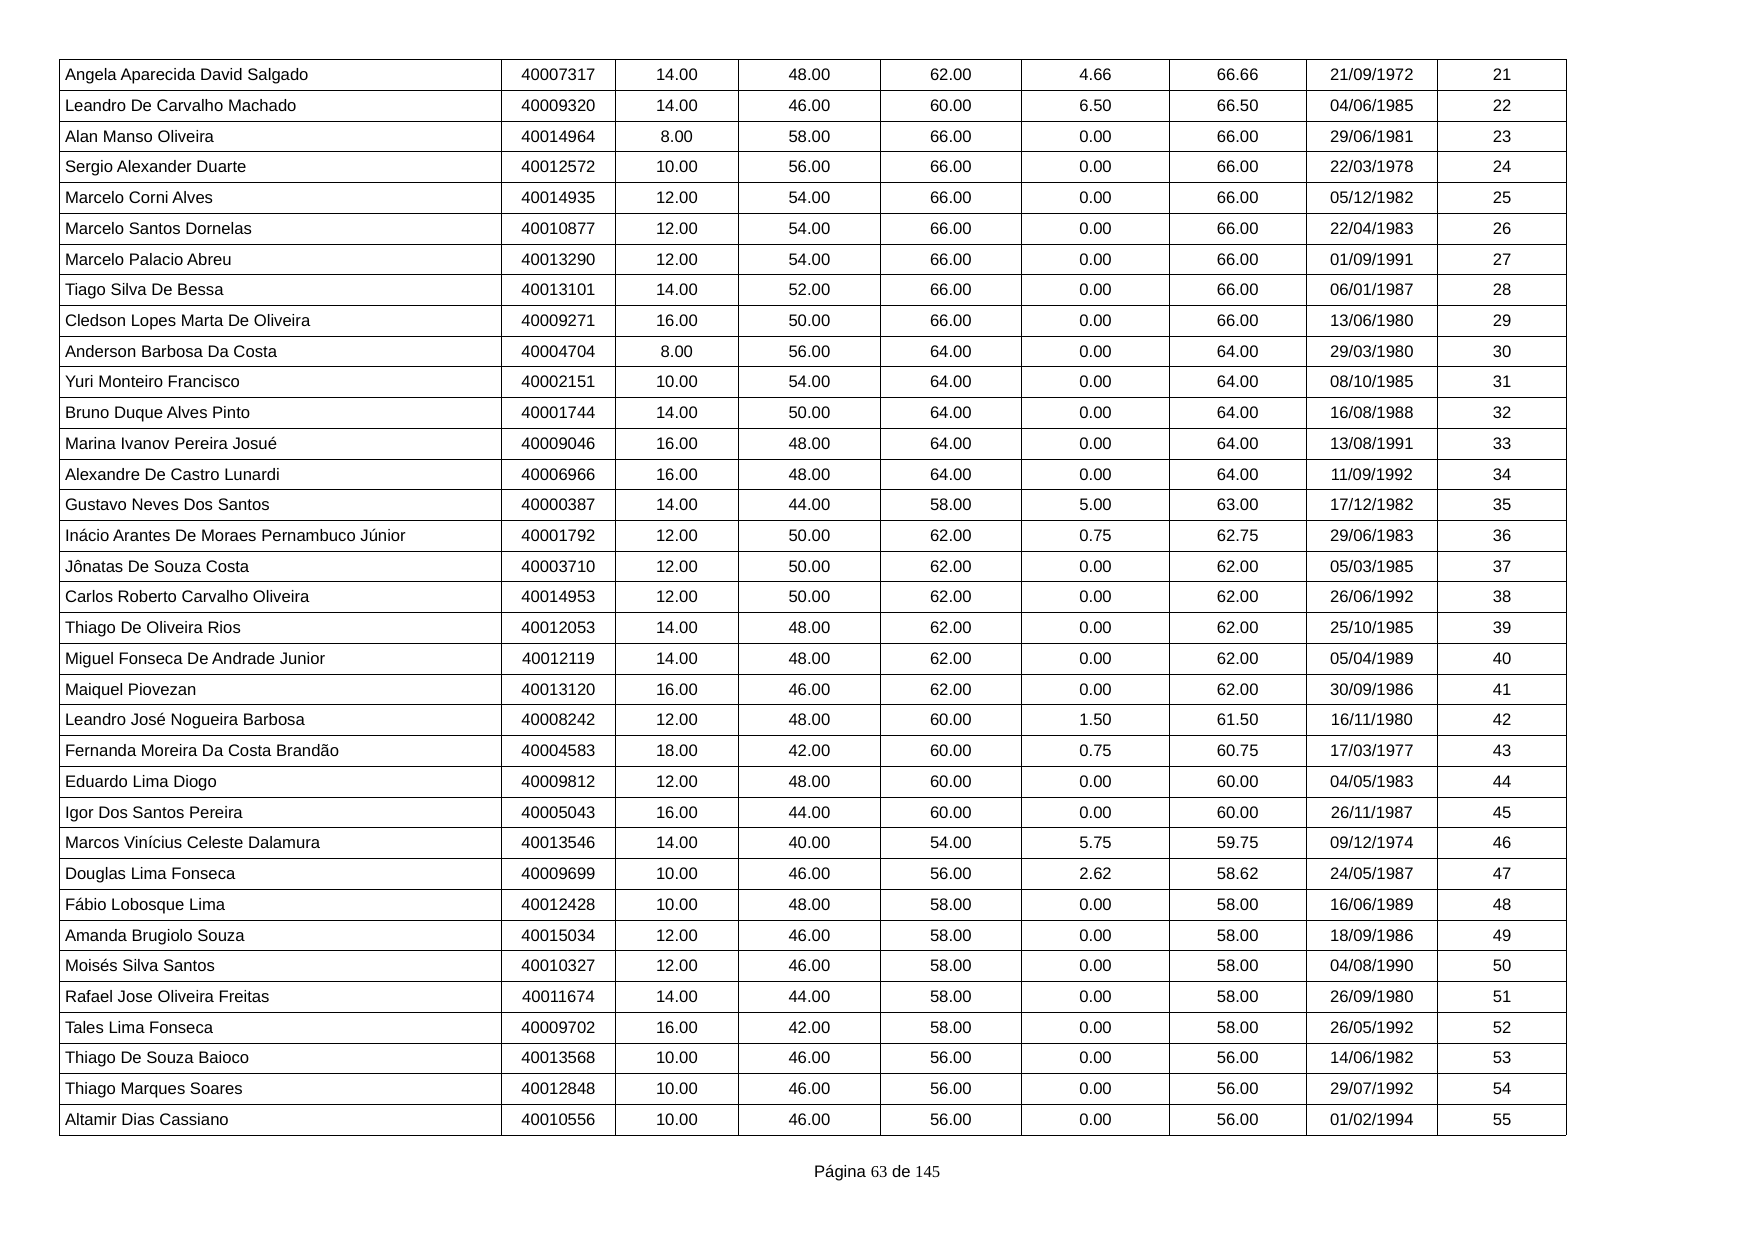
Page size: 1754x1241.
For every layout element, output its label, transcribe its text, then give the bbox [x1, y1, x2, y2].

table_cell [1567, 428, 1696, 458]
table_cell 48.00 [739, 60, 880, 90]
table_cell 60.00 [1170, 798, 1306, 827]
table_cell 64.00 [881, 398, 1021, 428]
table_cell [1567, 182, 1696, 213]
table_cell 52 [1438, 1013, 1566, 1042]
table_cell Jônatas De Souza Costa [60, 552, 501, 581]
table_cell [1567, 950, 1696, 981]
table_cell 40014964 [502, 122, 615, 151]
table_cell 50.00 [739, 306, 880, 336]
table_cell 26 [1438, 214, 1566, 243]
table_cell 58.00 [881, 1013, 1021, 1042]
table_cell Douglas Lima Fonseca [60, 859, 501, 889]
table_cell 25 [1438, 183, 1566, 213]
table_cell Thiago De Oliveira Rios [60, 613, 501, 643]
table_cell 62.00 [1170, 675, 1306, 704]
table_cell Alan Manso Oliveira [60, 122, 501, 151]
table_cell 0.00 [1022, 367, 1169, 397]
table_cell 40008242 [502, 705, 615, 735]
table_cell 43 [1438, 736, 1566, 766]
table_cell Yuri Monteiro Francisco [60, 367, 501, 397]
table_cell 46.00 [739, 1044, 880, 1073]
table_cell 62.00 [881, 521, 1021, 551]
table_cell 40009702 [502, 1013, 615, 1042]
table_cell [1567, 1104, 1696, 1134]
table_cell 40012428 [502, 890, 615, 919]
table_cell 12.00 [616, 767, 738, 797]
table_cell 04/08/1990 [1307, 951, 1437, 981]
table_cell 14.00 [616, 60, 738, 90]
table_cell 5.75 [1022, 828, 1169, 858]
table_cell Marcelo Corni Alves [60, 183, 501, 213]
table_cell 50.00 [739, 552, 880, 581]
table_cell [1567, 397, 1696, 428]
table_cell 56.00 [881, 1074, 1021, 1104]
table_cell 44 [1438, 767, 1566, 797]
table_cell 30/09/1986 [1307, 675, 1437, 704]
table_cell 62.00 [1170, 582, 1306, 612]
table_cell 12.00 [616, 214, 738, 243]
table_cell 27 [1438, 245, 1566, 274]
table_cell 36 [1438, 521, 1566, 551]
table_cell 40002151 [502, 367, 615, 397]
table_cell [1567, 59, 1696, 90]
table_cell 0.00 [1022, 921, 1169, 950]
table_cell 40001792 [502, 521, 615, 551]
table_cell [1567, 244, 1696, 274]
table_cell 66.00 [1170, 306, 1306, 336]
table_cell 05/12/1982 [1307, 183, 1437, 213]
table_cell 0.00 [1022, 644, 1169, 674]
table_cell 01/09/1991 [1307, 245, 1437, 274]
table_cell 49 [1438, 921, 1566, 950]
table_cell Sergio Alexander Duarte [60, 152, 501, 182]
table_cell [1567, 735, 1696, 766]
table_cell 23 [1438, 122, 1566, 151]
table_cell 11/09/1992 [1307, 460, 1437, 489]
table_cell 58.00 [1170, 1013, 1306, 1042]
table_cell 05/04/1989 [1307, 644, 1437, 674]
table_cell 10.00 [616, 152, 738, 182]
table_cell 10.00 [616, 1074, 738, 1104]
table_cell [1567, 213, 1696, 243]
table_cell 40013546 [502, 828, 615, 858]
table_cell 21 [1438, 60, 1566, 90]
table_cell 14/06/1982 [1307, 1044, 1437, 1073]
table_cell Thiago Marques Soares [60, 1074, 501, 1104]
table_cell 26/05/1992 [1307, 1013, 1437, 1042]
table_cell 56.00 [881, 1105, 1021, 1134]
table_cell 44.00 [739, 982, 880, 1012]
table_cell [1567, 459, 1696, 489]
table_cell 56.00 [1170, 1074, 1306, 1104]
table_cell 48.00 [739, 613, 880, 643]
table_cell 10.00 [616, 1044, 738, 1073]
table_cell 66.00 [881, 122, 1021, 151]
table_cell 24 [1438, 152, 1566, 182]
table_cell 62.00 [1170, 552, 1306, 581]
table_cell [1567, 1012, 1696, 1042]
table_cell 54 [1438, 1074, 1566, 1104]
table_cell 66.00 [881, 183, 1021, 213]
table_cell 60.00 [881, 798, 1021, 827]
table_cell Rafael Jose Oliveira Freitas [60, 982, 501, 1012]
table_cell 01/02/1994 [1307, 1105, 1437, 1134]
table_cell 16/06/1989 [1307, 890, 1437, 919]
table_cell 64.00 [1170, 460, 1306, 489]
table_cell 16.00 [616, 460, 738, 489]
table_cell 10.00 [616, 859, 738, 889]
table_cell Altamir Dias Cassiano [60, 1105, 501, 1134]
table_cell 44.00 [739, 798, 880, 827]
table_cell Inácio Arantes De Moraes Pernambuco Júnior [60, 521, 501, 551]
table_cell 0.00 [1022, 552, 1169, 581]
table_cell 54.00 [739, 214, 880, 243]
table_cell Thiago De Souza Baioco [60, 1044, 501, 1073]
table_cell Carlos Roberto Carvalho Oliveira [60, 582, 501, 612]
table_cell 0.00 [1022, 582, 1169, 612]
table_cell 48.00 [739, 890, 880, 919]
table_cell 66.00 [1170, 183, 1306, 213]
table_cell 40009699 [502, 859, 615, 889]
table_cell 40009320 [502, 91, 615, 121]
table_cell 58.00 [1170, 890, 1306, 919]
table_cell 13/06/1980 [1307, 306, 1437, 336]
table_cell 31 [1438, 367, 1566, 397]
table_cell 58.00 [1170, 982, 1306, 1012]
table_cell 40010556 [502, 1105, 615, 1134]
table_cell 14.00 [616, 828, 738, 858]
table_cell 39 [1438, 613, 1566, 643]
table_cell 08/10/1985 [1307, 367, 1437, 397]
table_cell 54.00 [881, 828, 1021, 858]
table_cell 50.00 [739, 398, 880, 428]
table_cell 48.00 [739, 644, 880, 674]
table_cell [1567, 151, 1696, 182]
table_cell 60.75 [1170, 736, 1306, 766]
table_cell 26/06/1992 [1307, 582, 1437, 612]
table_cell 26/09/1980 [1307, 982, 1437, 1012]
table_cell 66.66 [1170, 60, 1306, 90]
table_cell 40012119 [502, 644, 615, 674]
table_cell Marcelo Palacio Abreu [60, 245, 501, 274]
table_cell 64.00 [881, 460, 1021, 489]
table_cell 17/03/1977 [1307, 736, 1437, 766]
table_cell 8.00 [616, 337, 738, 366]
table_cell 40009046 [502, 429, 615, 458]
table_cell 40 [1438, 644, 1566, 674]
table_cell 16.00 [616, 306, 738, 336]
table_cell 46 [1438, 828, 1566, 858]
table_cell 40014953 [502, 582, 615, 612]
table_cell Igor Dos Santos Pereira [60, 798, 501, 827]
table_cell 0.00 [1022, 890, 1169, 919]
table_cell 47 [1438, 859, 1566, 889]
table_cell [1567, 520, 1696, 551]
table_cell 40013568 [502, 1044, 615, 1073]
table_cell 40015034 [502, 921, 615, 950]
table_cell 44.00 [739, 490, 880, 520]
table_cell Marcos Vinícius Celeste Dalamura [60, 828, 501, 858]
table_cell 58.62 [1170, 859, 1306, 889]
table_cell 56.00 [739, 337, 880, 366]
table_cell 0.00 [1022, 982, 1169, 1012]
table_cell 42 [1438, 705, 1566, 735]
table_cell 40012848 [502, 1074, 615, 1104]
table_cell 40006966 [502, 460, 615, 489]
table_cell Moisés Silva Santos [60, 951, 501, 981]
table_cell 55 [1438, 1105, 1566, 1134]
table_cell [1567, 858, 1696, 889]
table_cell 0.00 [1022, 1074, 1169, 1104]
table_cell 22 [1438, 91, 1566, 121]
table_cell Marcelo Santos Dornelas [60, 214, 501, 243]
table_cell 62.75 [1170, 521, 1306, 551]
table_cell 30 [1438, 337, 1566, 366]
table_cell 62.00 [881, 582, 1021, 612]
table_cell 40001744 [502, 398, 615, 428]
table_cell Leandro De Carvalho Machado [60, 91, 501, 121]
table_cell 14.00 [616, 398, 738, 428]
table_cell 38 [1438, 582, 1566, 612]
table_cell 29 [1438, 306, 1566, 336]
table_cell 61.50 [1170, 705, 1306, 735]
table_cell 0.00 [1022, 152, 1169, 182]
table_cell 18.00 [616, 736, 738, 766]
table_cell Miguel Fonseca De Andrade Junior [60, 644, 501, 674]
table_cell 40012053 [502, 613, 615, 643]
table_cell 16.00 [616, 1013, 738, 1042]
table_cell 40000387 [502, 490, 615, 520]
table_cell 58.00 [881, 982, 1021, 1012]
table_cell 64.00 [881, 337, 1021, 366]
table_cell 12.00 [616, 552, 738, 581]
table_cell 66.00 [1170, 122, 1306, 151]
table_cell 40.00 [739, 828, 880, 858]
table_cell 24/05/1987 [1307, 859, 1437, 889]
table_cell 12.00 [616, 245, 738, 274]
table_cell [1567, 643, 1696, 674]
table_cell 62.00 [1170, 613, 1306, 643]
table_cell Fernanda Moreira Da Costa Brandão [60, 736, 501, 766]
table_cell 12.00 [616, 951, 738, 981]
table_cell 66.00 [1170, 214, 1306, 243]
table_cell 29/06/1983 [1307, 521, 1437, 551]
table_cell 54.00 [739, 367, 880, 397]
table_cell 04/05/1983 [1307, 767, 1437, 797]
table_cell 37 [1438, 552, 1566, 581]
table_cell 16.00 [616, 675, 738, 704]
table_cell 16/11/1980 [1307, 705, 1437, 735]
table_cell 40014935 [502, 183, 615, 213]
table_cell 66.50 [1170, 91, 1306, 121]
table_cell 12.00 [616, 921, 738, 950]
table_cell 0.00 [1022, 429, 1169, 458]
table_cell 13/08/1991 [1307, 429, 1437, 458]
table_cell 40013290 [502, 245, 615, 274]
table_cell Angela Aparecida David Salgado [60, 60, 501, 90]
table_cell 32 [1438, 398, 1566, 428]
table_cell 66.00 [1170, 275, 1306, 305]
table_cell 63.00 [1170, 490, 1306, 520]
table_cell [1567, 1073, 1696, 1104]
table_cell [1567, 889, 1696, 919]
table_cell 40005043 [502, 798, 615, 827]
table_cell 14.00 [616, 613, 738, 643]
table_cell 64.00 [1170, 337, 1306, 366]
table_cell 48.00 [739, 705, 880, 735]
table_cell 62.00 [881, 613, 1021, 643]
table_cell 50 [1438, 951, 1566, 981]
table_cell [1567, 612, 1696, 643]
table_cell 58.00 [881, 951, 1021, 981]
table_cell 64.00 [1170, 398, 1306, 428]
table_cell 0.00 [1022, 122, 1169, 151]
table_cell 0.00 [1022, 1044, 1169, 1073]
table_cell 2.62 [1022, 859, 1169, 889]
table_cell 17/12/1982 [1307, 490, 1437, 520]
table_cell 40013101 [502, 275, 615, 305]
table_cell 0.00 [1022, 798, 1169, 827]
table_cell 62.00 [881, 675, 1021, 704]
table_cell 62.00 [881, 552, 1021, 581]
table_cell 0.00 [1022, 675, 1169, 704]
table_cell Cledson Lopes Marta De Oliveira [60, 306, 501, 336]
table_cell 48.00 [739, 767, 880, 797]
table_cell 16.00 [616, 429, 738, 458]
table_cell 58.00 [739, 122, 880, 151]
table_cell 6.50 [1022, 91, 1169, 121]
table_cell 64.00 [881, 367, 1021, 397]
table_cell 46.00 [739, 921, 880, 950]
table_cell 46.00 [739, 1074, 880, 1104]
table_cell 66.00 [881, 306, 1021, 336]
table_cell 0.00 [1022, 337, 1169, 366]
table_cell 42.00 [739, 736, 880, 766]
table_cell 14.00 [616, 982, 738, 1012]
table_cell [1567, 981, 1696, 1012]
table_cell 0.00 [1022, 245, 1169, 274]
table_cell 21/09/1972 [1307, 60, 1437, 90]
table_cell 62.00 [881, 60, 1021, 90]
table_cell [1567, 581, 1696, 612]
table_cell Amanda Brugiolo Souza [60, 921, 501, 950]
table_cell [1567, 704, 1696, 735]
table_cell 34 [1438, 460, 1566, 489]
table_cell 0.00 [1022, 1105, 1169, 1134]
table_cell 62.00 [1170, 644, 1306, 674]
table_cell 4.66 [1022, 60, 1169, 90]
table_cell 0.00 [1022, 398, 1169, 428]
table_cell 28 [1438, 275, 1566, 305]
table_cell [1567, 274, 1696, 305]
table_cell Maiquel Piovezan [60, 675, 501, 704]
table_cell [1567, 90, 1696, 121]
table_cell 46.00 [739, 91, 880, 121]
table_cell 0.00 [1022, 183, 1169, 213]
table_cell Tales Lima Fonseca [60, 1013, 501, 1042]
table_cell 14.00 [616, 490, 738, 520]
table_cell 66.00 [881, 214, 1021, 243]
table_cell 60.00 [1170, 767, 1306, 797]
table_cell 29/06/1981 [1307, 122, 1437, 151]
table_cell Leandro José Nogueira Barbosa [60, 705, 501, 735]
table_cell 40010327 [502, 951, 615, 981]
table_cell 16.00 [616, 798, 738, 827]
table_cell 06/01/1987 [1307, 275, 1437, 305]
table_cell 58.00 [1170, 921, 1306, 950]
table_cell 10.00 [616, 1105, 738, 1134]
table_cell 40013120 [502, 675, 615, 704]
table_cell 56.00 [739, 152, 880, 182]
table_cell 12.00 [616, 582, 738, 612]
table_cell 22/03/1978 [1307, 152, 1437, 182]
table_cell 29/07/1992 [1307, 1074, 1437, 1104]
table_cell 0.00 [1022, 275, 1169, 305]
table_cell 33 [1438, 429, 1566, 458]
table_cell 56.00 [881, 1044, 1021, 1073]
table_cell 0.75 [1022, 521, 1169, 551]
table_cell 5.00 [1022, 490, 1169, 520]
table_cell 58.00 [881, 921, 1021, 950]
table_cell 66.00 [881, 275, 1021, 305]
table_cell 40012572 [502, 152, 615, 182]
table_cell 56.00 [881, 859, 1021, 889]
table_cell 10.00 [616, 890, 738, 919]
table_cell 50.00 [739, 582, 880, 612]
table_cell 40003710 [502, 552, 615, 581]
table_cell 0.00 [1022, 613, 1169, 643]
table_cell Marina Ivanov Pereira Josué [60, 429, 501, 458]
table_cell 12.00 [616, 521, 738, 551]
table_cell 0.75 [1022, 736, 1169, 766]
table_cell 40007317 [502, 60, 615, 90]
table_cell Alexandre De Castro Lunardi [60, 460, 501, 489]
table_cell 50.00 [739, 521, 880, 551]
table_cell 18/09/1986 [1307, 921, 1437, 950]
table_cell 51 [1438, 982, 1566, 1012]
table_cell 29/03/1980 [1307, 337, 1437, 366]
table_cell 58.00 [881, 490, 1021, 520]
table_cell 58.00 [1170, 951, 1306, 981]
table_cell 46.00 [739, 1105, 880, 1134]
table_cell [1567, 336, 1696, 366]
table_cell 60.00 [881, 767, 1021, 797]
table_cell 12.00 [616, 183, 738, 213]
table_cell 22/04/1983 [1307, 214, 1437, 243]
table_cell [1567, 827, 1696, 858]
table_cell 40010877 [502, 214, 615, 243]
table_cell 0.00 [1022, 767, 1169, 797]
table_cell 0.00 [1022, 306, 1169, 336]
table_cell 1.50 [1022, 705, 1169, 735]
table_cell 54.00 [739, 183, 880, 213]
table_cell 46.00 [739, 951, 880, 981]
table_cell 42.00 [739, 1013, 880, 1042]
table_cell 0.00 [1022, 951, 1169, 981]
table_cell 56.00 [1170, 1044, 1306, 1073]
table_cell 14.00 [616, 644, 738, 674]
table_cell 53 [1438, 1044, 1566, 1073]
table_cell 40004704 [502, 337, 615, 366]
table_cell 46.00 [739, 675, 880, 704]
table_cell 45 [1438, 798, 1566, 827]
table_cell 60.00 [881, 705, 1021, 735]
table_cell 16/08/1988 [1307, 398, 1437, 428]
table_cell 09/12/1974 [1307, 828, 1437, 858]
table_cell 12.00 [616, 705, 738, 735]
table_cell [1567, 121, 1696, 151]
table_cell 0.00 [1022, 460, 1169, 489]
table_cell 25/10/1985 [1307, 613, 1437, 643]
table_cell 60.00 [881, 91, 1021, 121]
table_cell Fábio Lobosque Lima [60, 890, 501, 919]
table_cell 66.00 [881, 152, 1021, 182]
table_cell [1567, 797, 1696, 827]
table_cell 8.00 [616, 122, 738, 151]
table_cell Gustavo Neves Dos Santos [60, 490, 501, 520]
table_cell 48.00 [739, 460, 880, 489]
table_cell 0.00 [1022, 1013, 1169, 1042]
table_cell 40009812 [502, 767, 615, 797]
table_cell Anderson Barbosa Da Costa [60, 337, 501, 366]
table_cell [1567, 766, 1696, 797]
table_cell 14.00 [616, 91, 738, 121]
table_cell 64.00 [881, 429, 1021, 458]
table_cell 56.00 [1170, 1105, 1306, 1134]
table_cell 62.00 [881, 644, 1021, 674]
table_cell 54.00 [739, 245, 880, 274]
table_cell [1567, 551, 1696, 581]
table_cell 64.00 [1170, 429, 1306, 458]
table_cell 05/03/1985 [1307, 552, 1437, 581]
table_cell 0.00 [1022, 214, 1169, 243]
table_cell Bruno Duque Alves Pinto [60, 398, 501, 428]
table_cell 66.00 [1170, 245, 1306, 274]
table_cell 41 [1438, 675, 1566, 704]
table_cell 60.00 [881, 736, 1021, 766]
table_cell 58.00 [881, 890, 1021, 919]
table_cell 66.00 [1170, 152, 1306, 182]
table_cell 40004583 [502, 736, 615, 766]
table_cell Tiago Silva De Bessa [60, 275, 501, 305]
table_cell 48.00 [739, 429, 880, 458]
table_cell 14.00 [616, 275, 738, 305]
table_cell 48 [1438, 890, 1566, 919]
table_cell [1567, 674, 1696, 704]
table_cell 64.00 [1170, 367, 1306, 397]
table_cell Eduardo Lima Diogo [60, 767, 501, 797]
table_cell 52.00 [739, 275, 880, 305]
table_cell 10.00 [616, 367, 738, 397]
table_cell 26/11/1987 [1307, 798, 1437, 827]
table_cell [1567, 920, 1696, 950]
table_cell 40011674 [502, 982, 615, 1012]
table_cell 04/06/1985 [1307, 91, 1437, 121]
table_cell 46.00 [739, 859, 880, 889]
table_cell 59.75 [1170, 828, 1306, 858]
table_cell 35 [1438, 490, 1566, 520]
table_cell [1567, 366, 1696, 397]
table_cell [1567, 1043, 1696, 1073]
table_cell 66.00 [881, 245, 1021, 274]
table_cell [1567, 489, 1696, 520]
table_cell 40009271 [502, 306, 615, 336]
table_cell [1567, 305, 1696, 336]
